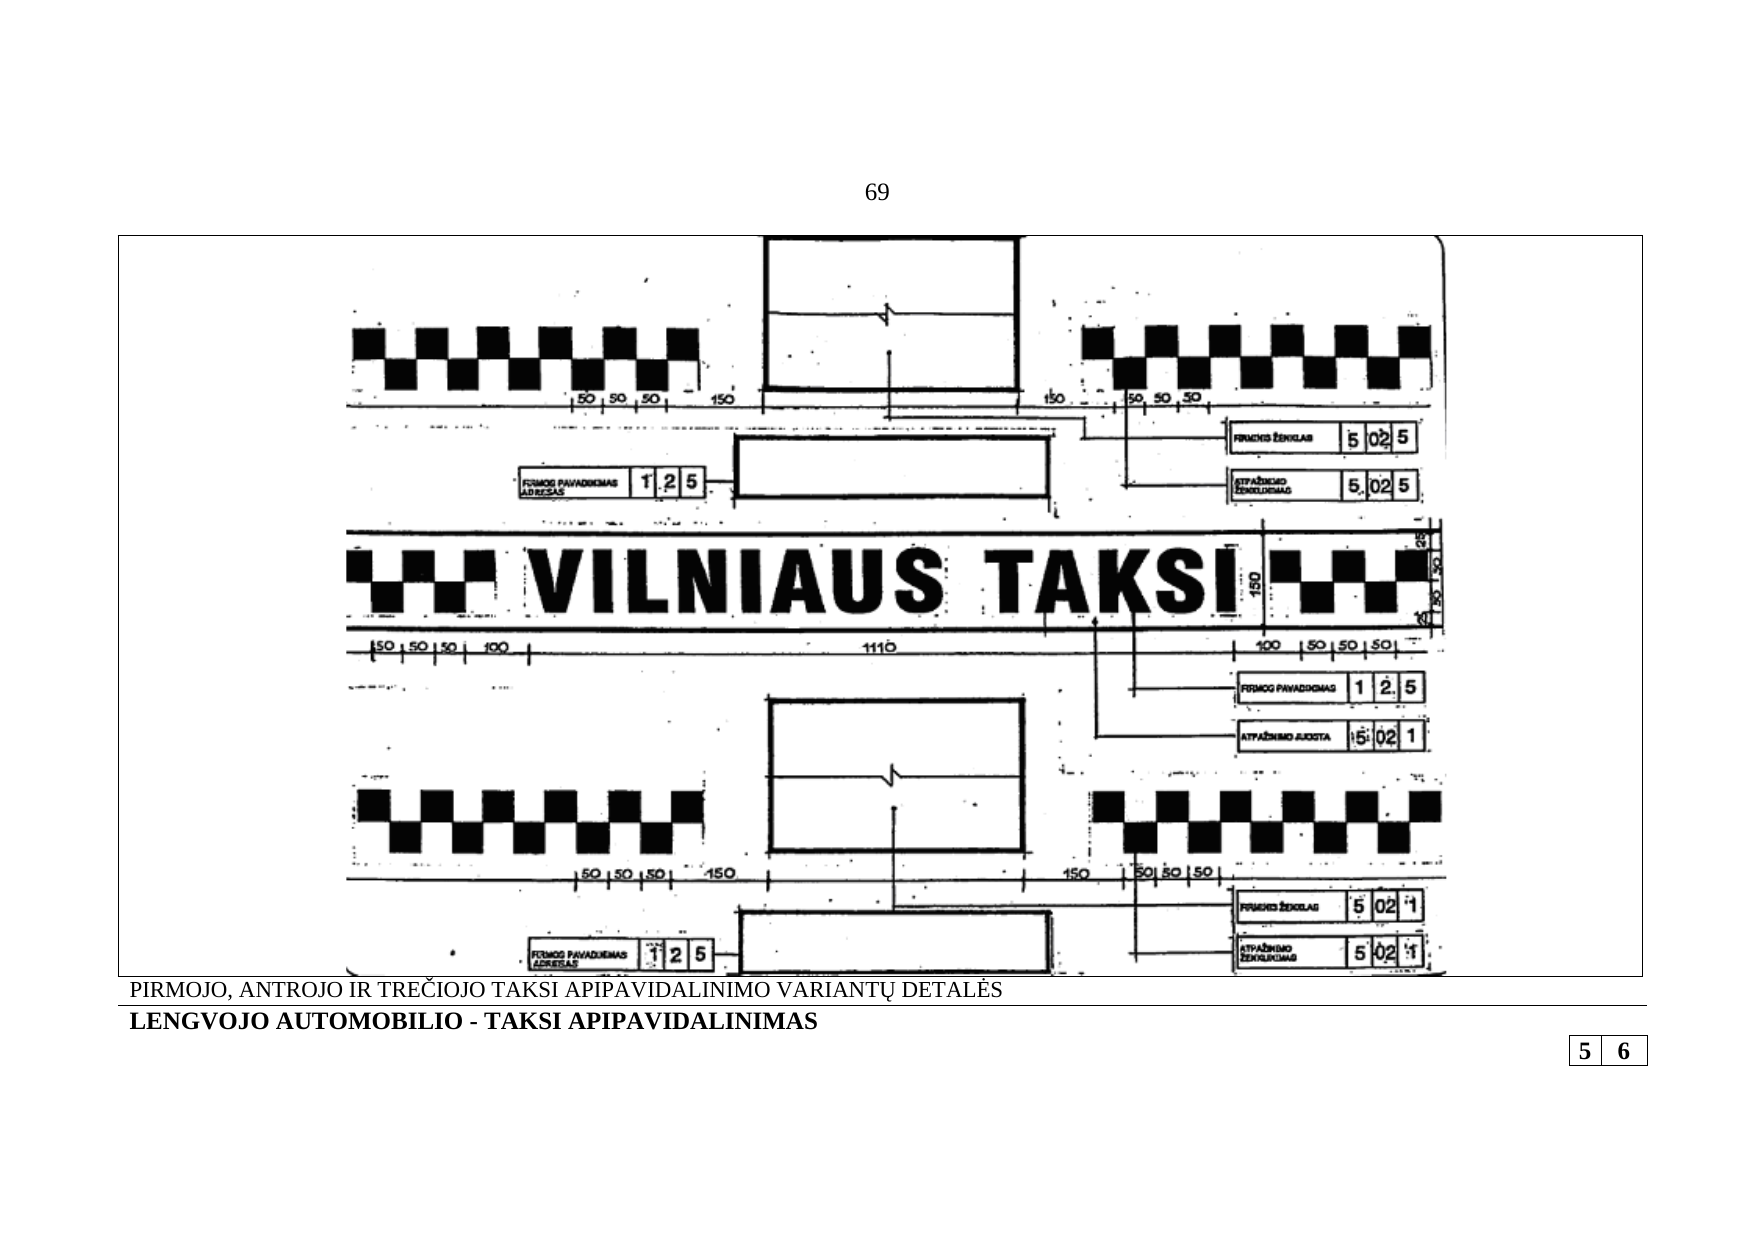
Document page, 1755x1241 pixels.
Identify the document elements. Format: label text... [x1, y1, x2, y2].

table_header [1643, 235, 1647, 976]
table_cell [1570, 1006, 1601, 1035]
table_cell [1642, 976, 1647, 1005]
table_cell LENGVOJO AUTOMOBILIO - TAKSI APIPAVIDALINIMAS [118, 1006, 1570, 1065]
table_cell 5 [1570, 1036, 1601, 1065]
table_cell [1601, 1006, 1647, 1035]
table_header [1447, 236, 1642, 976]
table_header [119, 236, 346, 976]
table_cell 6 [1602, 1036, 1647, 1065]
table_cell PIRMOJO, ANTROJO IR TREČIOJO TAKSI APIPAVIDALINIMO VARIANTŲ DETALĖS [118, 977, 1642, 1005]
